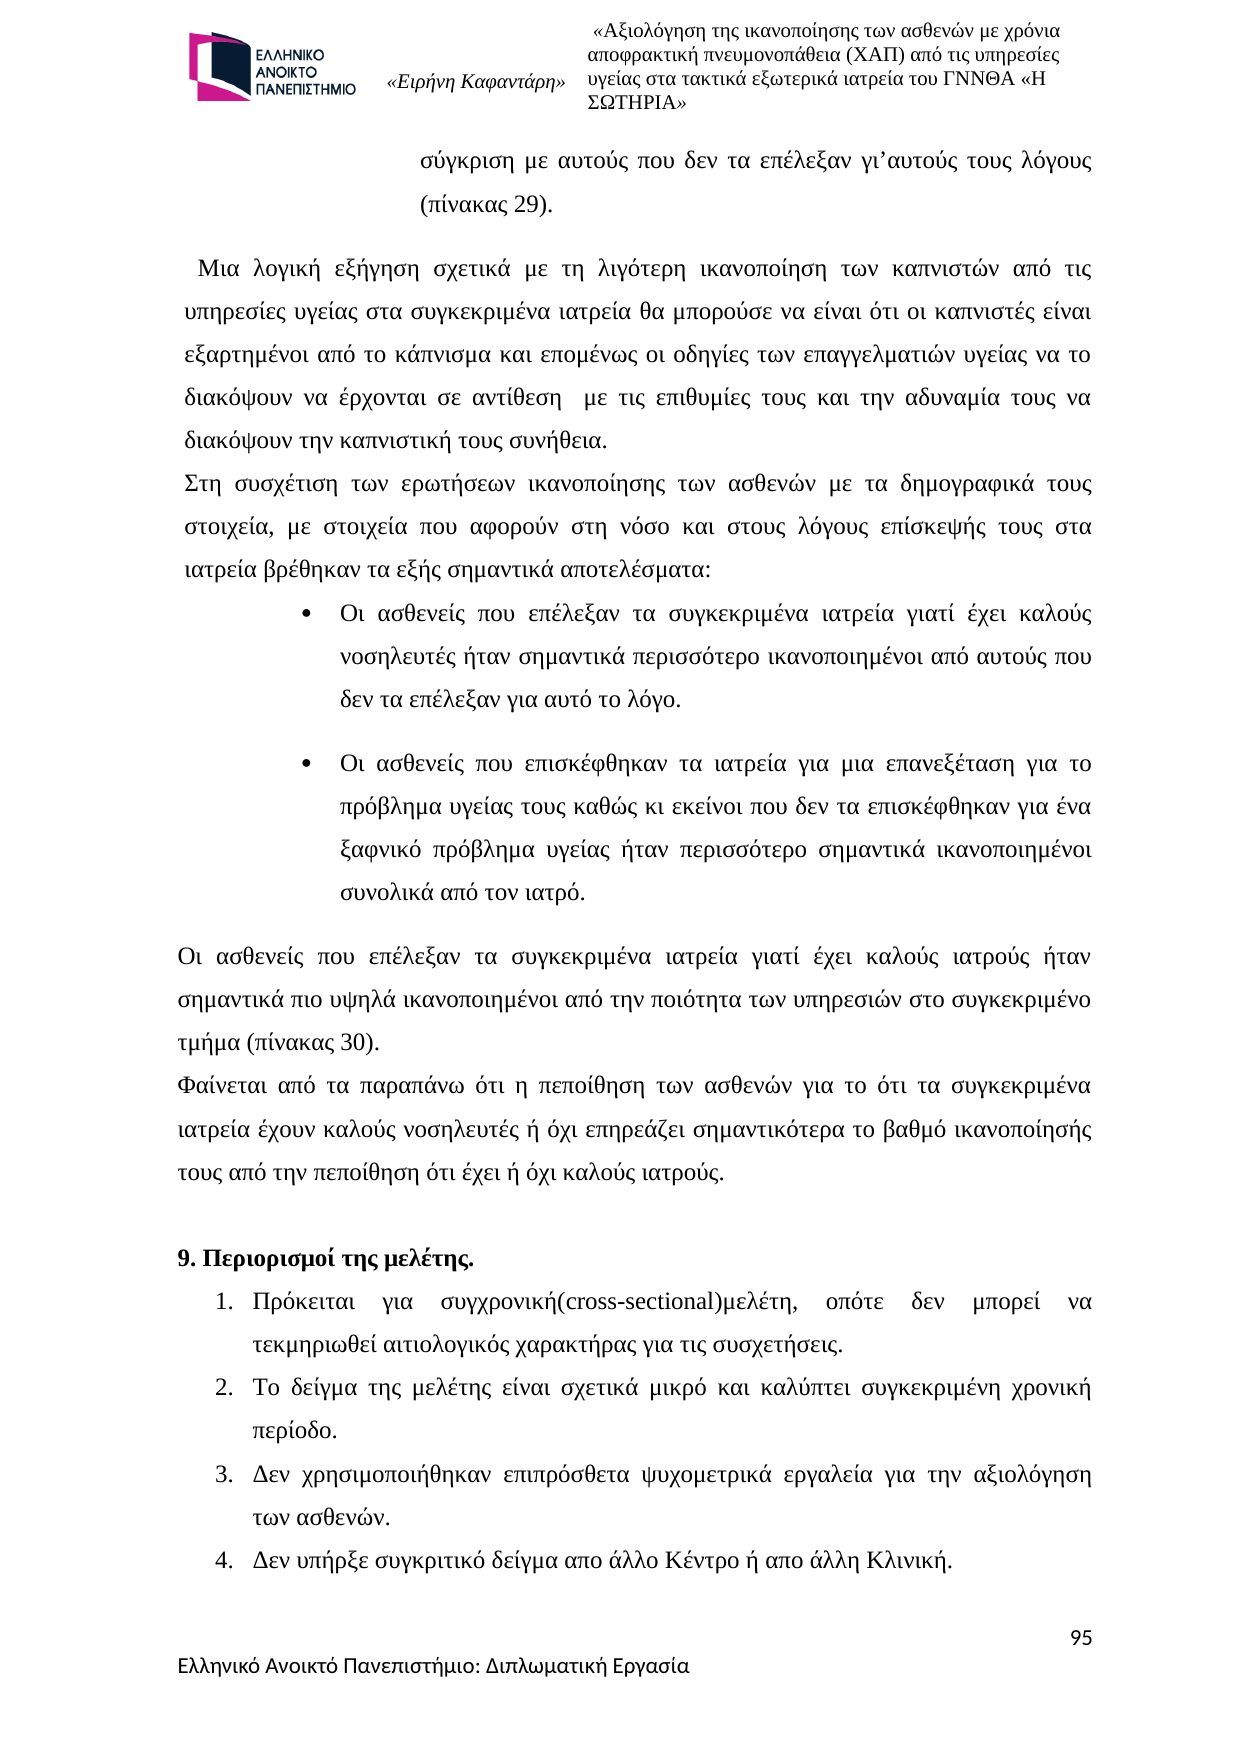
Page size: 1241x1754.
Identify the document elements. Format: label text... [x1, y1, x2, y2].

list Το δείγμα της μελέτης είναι σχετικά μικρό και καλύπτει συγκεκριμένη χρονική περίοδο. [215, 1372, 1093, 1444]
list σύγκριση με αυτούς που δεν τα επέλεξαν γι’αυτούς τους λόγους (πίνακας 29). [353, 146, 1093, 217]
text Οι ασθενείς που επέλεξαν τα συγκεκριμένα ιατρεία γιατί έχει καλούς ιατρούς ήταν σημαντικά πιο υψηλά ικανοποιημένοι από την ποιότητα των υπηρεσιών στο συγκεκριμένο τμήμα (πίνακας 30). [177, 941, 1093, 1056]
text 9. Περιορισμοί της μελέτης. [177, 1243, 1093, 1272]
list Δεν υπήρξε συγκριτικό δείγμα απο άλλο Κέντρο ή απο άλλη Κλινική. [215, 1545, 1093, 1574]
list Δεν χρησιμοποιήθηκαν επιπρόσθετα ψυχομετρικά εργαλεία για την αξιολόγηση των ασθενών. [215, 1459, 1093, 1531]
list Οι ασθενείς που επέλεξαν τα συγκεκριμένα ιατρεία γιατί έχει καλούς νοσηλευτές ήταν σημαντικά περισσότερο ικανοποιημένοι από αυτούς που δεν τα επέλεξαν για αυτό το λόγο. [302, 598, 1093, 713]
list Πρόκειται για συγχρονική(cross-sectional)μελέτη, οπότε δεν μπορεί να τεκμηριωθεί αιτιολογικός χαρακτήρας για τις συσχετήσεις. [215, 1286, 1093, 1358]
text Φαίνεται από τα παραπάνω ότι η πεποίθηση των ασθενών για το ότι τα συγκεκριμένα ιατρεία έχουν καλούς νοσηλευτές ή όχι επηρεάζει σημαντικότερα το βαθμό ικανοποίησής τους από την πεποίθηση ότι έχει ή όχι καλούς ιατρούς. [177, 1071, 1093, 1186]
text Μια λογική εξήγηση σχετικά με τη λιγότερη ικανοποίηση των καπνιστών από τις υπηρεσίες υγείας στα συγκεκριμένα ιατρεία θα μπορούσε να είναι ότι οι καπνιστές είναι εξαρτημένοι από το κάπνισμα και επομένως οι οδηγίες των επαγγελματιών υγείας να το διακόψουν να έρχονται σε αντίθεση με τις επιθυμίες τους και την αδυναμία τους να διακόψουν την καπνιστική τους συνήθεια. [184, 253, 1093, 454]
list Οι ασθενείς που επισκέφθηκαν τα ιατρεία για μια επανεξέταση για το πρόβλημα υγείας τους καθώς κι εκείνοι που δεν τα επισκέφθηκαν για ένα ξαφνικό πρόβλημα υγείας ήταν περισσότερο σημαντικά ικανοποιημένοι συνολικά από τον ιατρό. [302, 748, 1093, 906]
picture [189, 32, 356, 101]
text Στη συσχέτιση των ερωτήσεων ικανοποίησης των ασθενών με τα δημογραφικά τους στοιχεία, με στοιχεία που αφορούν στη νόσο και στους λόγους επίσκεψής τους στα ιατρεία βρέθηκαν τα εξής σημαντικά αποτελέσματα: [184, 468, 1093, 583]
